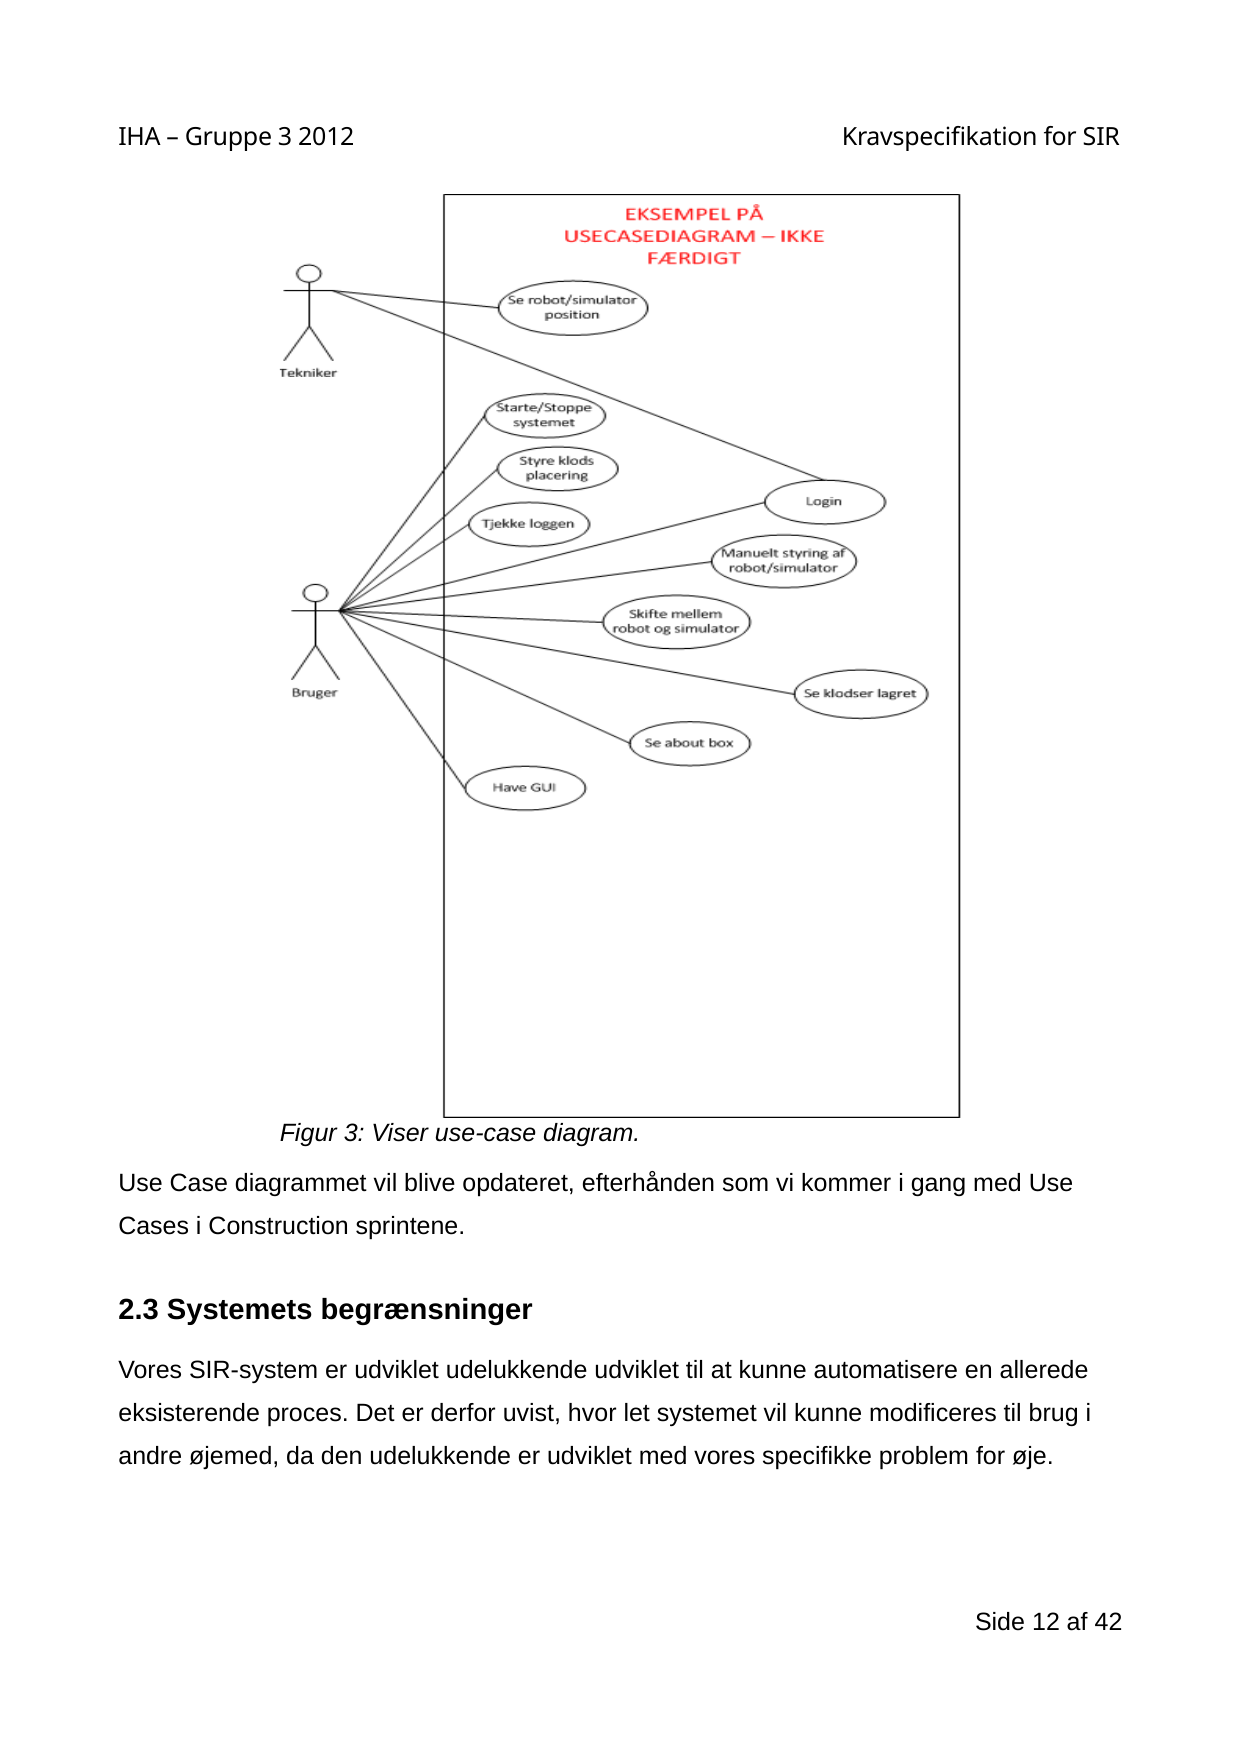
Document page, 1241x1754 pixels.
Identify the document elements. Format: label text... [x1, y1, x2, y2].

picture [279, 194, 962, 1118]
text Use Case diagrammet vil blive opdateret, efterhånden som vi kommer i gang med Use Cases i Construction sprintene. [118, 182, 1122, 1240]
text Figur 3: Viser use-case diagram. [279, 1118, 961, 1147]
subtitle 2.3 Systemets begrænsninger [118, 1292, 1122, 1326]
text Vores SIR-system er udviklet udelukkende udviklet til at kunne automatisere en allerede eksisterende proces. Det er derfor uvist, hvor let systemet vil kunne modificeres til brug i andre øjemed, da den udelukkende er udviklet med vores specifikke problem for øje. [118, 1355, 1122, 1470]
